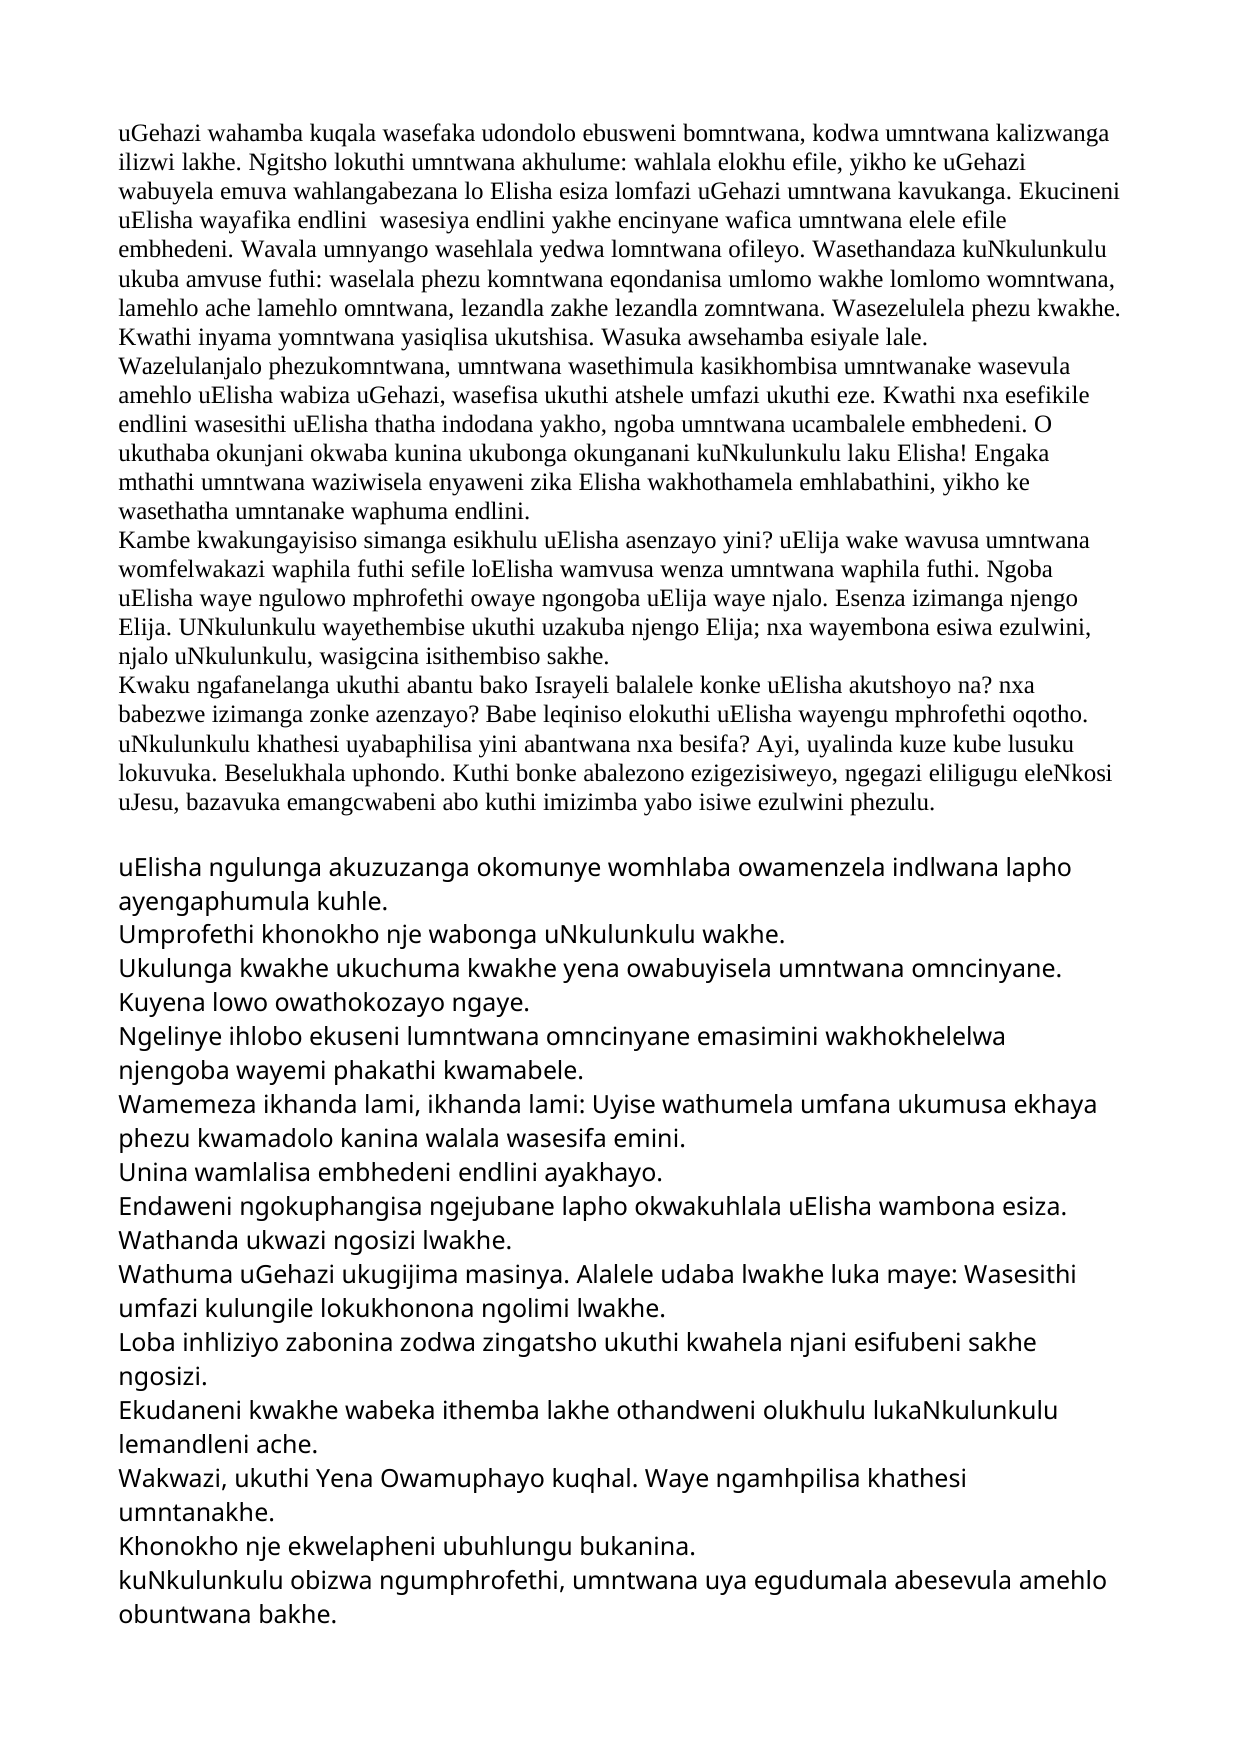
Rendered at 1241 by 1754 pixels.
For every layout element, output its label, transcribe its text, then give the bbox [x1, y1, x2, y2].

text uElisha ngulunga akuzuzanga okomunye womhlaba owamenzela indlwana lapho ayengaphumula kuhle. [118, 849, 1122, 917]
text uGehazi wahamba kuqala wasefaka udondolo ebusweni bomntwana, kodwa umntwana kalizwanga ilizwi lakhe. Ngitsho lokuthi umntwana akhulume: wahlala elokhu efile, yikho ke uGehazi wabuyela emuva wahlangabezana lo Elisha esiza lomfazi uGehazi umntwana kavukanga. Ekucineni uElisha wayafika endlini wasesiya endlini yakhe encinyane wafica umntwana elele efile embhedeni. Wavala umnyango wasehlala yedwa lomntwana ofileyo. Wasethandaza kuNkulunkulu ukuba amvuse futhi: waselala phezu komntwana eqondanisa umlomo wakhe lomlomo womntwana, lamehlo ache lamehlo omntwana, lezandla zakhe lezandla zomntwana. Wasezelulela phezu kwakhe. Kwathi inyama yomntwana yasiqlisa ukutshisa. Wasuka awsehamba esiyale lale. [118, 118, 1122, 351]
text Khonokho nje ekwelapheni ubuhlungu bukanina. [118, 1529, 1122, 1563]
text Umprofethi khonokho nje wabonga uNkulunkulu wakhe. [118, 917, 1122, 951]
text Endaweni ngokuphangisa ngejubane lapho okwakuhlala uElisha wambona esiza. Wathanda ukwazi ngosizi lwakhe. [118, 1189, 1122, 1257]
text kuNkulunkulu obizwa ngumphrofethi, umntwana uya egudumala abesevula amehlo obuntwana bakhe. [118, 1563, 1122, 1631]
text Kwaku ngafanelanga ukuthi abantu bako Israyeli balalele konke uElisha akutshoyo na? nxa babezwe izimanga zonke azenzayo? Babe leqiniso elokuthi uElisha wayengu mphrofethi oqotho. [118, 670, 1122, 728]
text Wazelulanjalo phezukomntwana, umntwana wasethimula kasikhombisa umntwanake wasevula amehlo uElisha wabiza uGehazi, wasefisa ukuthi atshele umfazi ukuthi eze. Kwathi nxa esefikile endlini wasesithi uElisha thatha indodana yakho, ngoba umntwana ucambalele embhedeni. O ukuthaba okunjani okwaba kunina ukubonga okunganani kuNkulunkulu laku Elisha! Engaka mthathi umntwana waziwisela enyaweni zika Elisha wakhothamela emhlabathini, yikho ke wasethatha umntanake waphuma endlini. [118, 351, 1122, 525]
text Wakwazi, ukuthi Yena Owamuphayo kuqhal. Waye ngamhpilisa khathesi umntanakhe. [118, 1461, 1122, 1529]
text Kambe kwakungayisiso simanga esikhulu uElisha asenzayo yini? uElija wake wavusa umntwana womfelwakazi waphila futhi sefile loElisha wamvusa wenza umntwana waphila futhi. Ngoba uElisha waye ngulowo mphrofethi owaye ngongoba uElija waye njalo. Esenza izimanga njengo Elija. UNkulunkulu wayethembise ukuthi uzakuba njengo Elija; nxa wayembona esiwa ezulwini, njalo uNkulunkulu, wasigcina isithembiso sakhe. [118, 525, 1122, 670]
text Wathuma uGehazi ukugijima masinya. Alalele udaba lwakhe luka maye: Wasesithi umfazi kulungile lokukhonona ngolimi lwakhe. [118, 1257, 1122, 1325]
text uNkulunkulu khathesi uyabaphilisa yini abantwana nxa besifa? Ayi, uyalinda kuze kube lusuku lokuvuka. Beselukhala uphondo. Kuthi bonke abalezono ezigezisiweyo, ngegazi eliligugu eleNkosi uJesu, bazavuka emangcwabeni abo kuthi imizimba yabo isiwe ezulwini phezulu. [118, 728, 1122, 816]
text Ngelinye ihlobo ekuseni lumntwana omncinyane emasimini wakhokhelelwa njengoba wayemi phakathi kwamabele. [118, 1019, 1122, 1087]
text Wamemeza ikhanda lami, ikhanda lami: Uyise wathumela umfana ukumusa ekhaya phezu kwamadolo kanina walala wasesifa emini. [118, 1087, 1122, 1155]
text Ukulunga kwakhe ukuchuma kwakhe yena owabuyisela umntwana omncinyane. Kuyena lowo owathokozayo ngaye. [118, 951, 1122, 1019]
text Unina wamlalisa embhedeni endlini ayakhayo. [118, 1155, 1122, 1189]
text Loba inhliziyo zabonina zodwa zingatsho ukuthi kwahela njani esifubeni sakhe ngosizi. [118, 1325, 1122, 1393]
text Ekudaneni kwakhe wabeka ithemba lakhe othandweni olukhulu lukaNkulunkulu lemandleni ache. [118, 1393, 1122, 1461]
